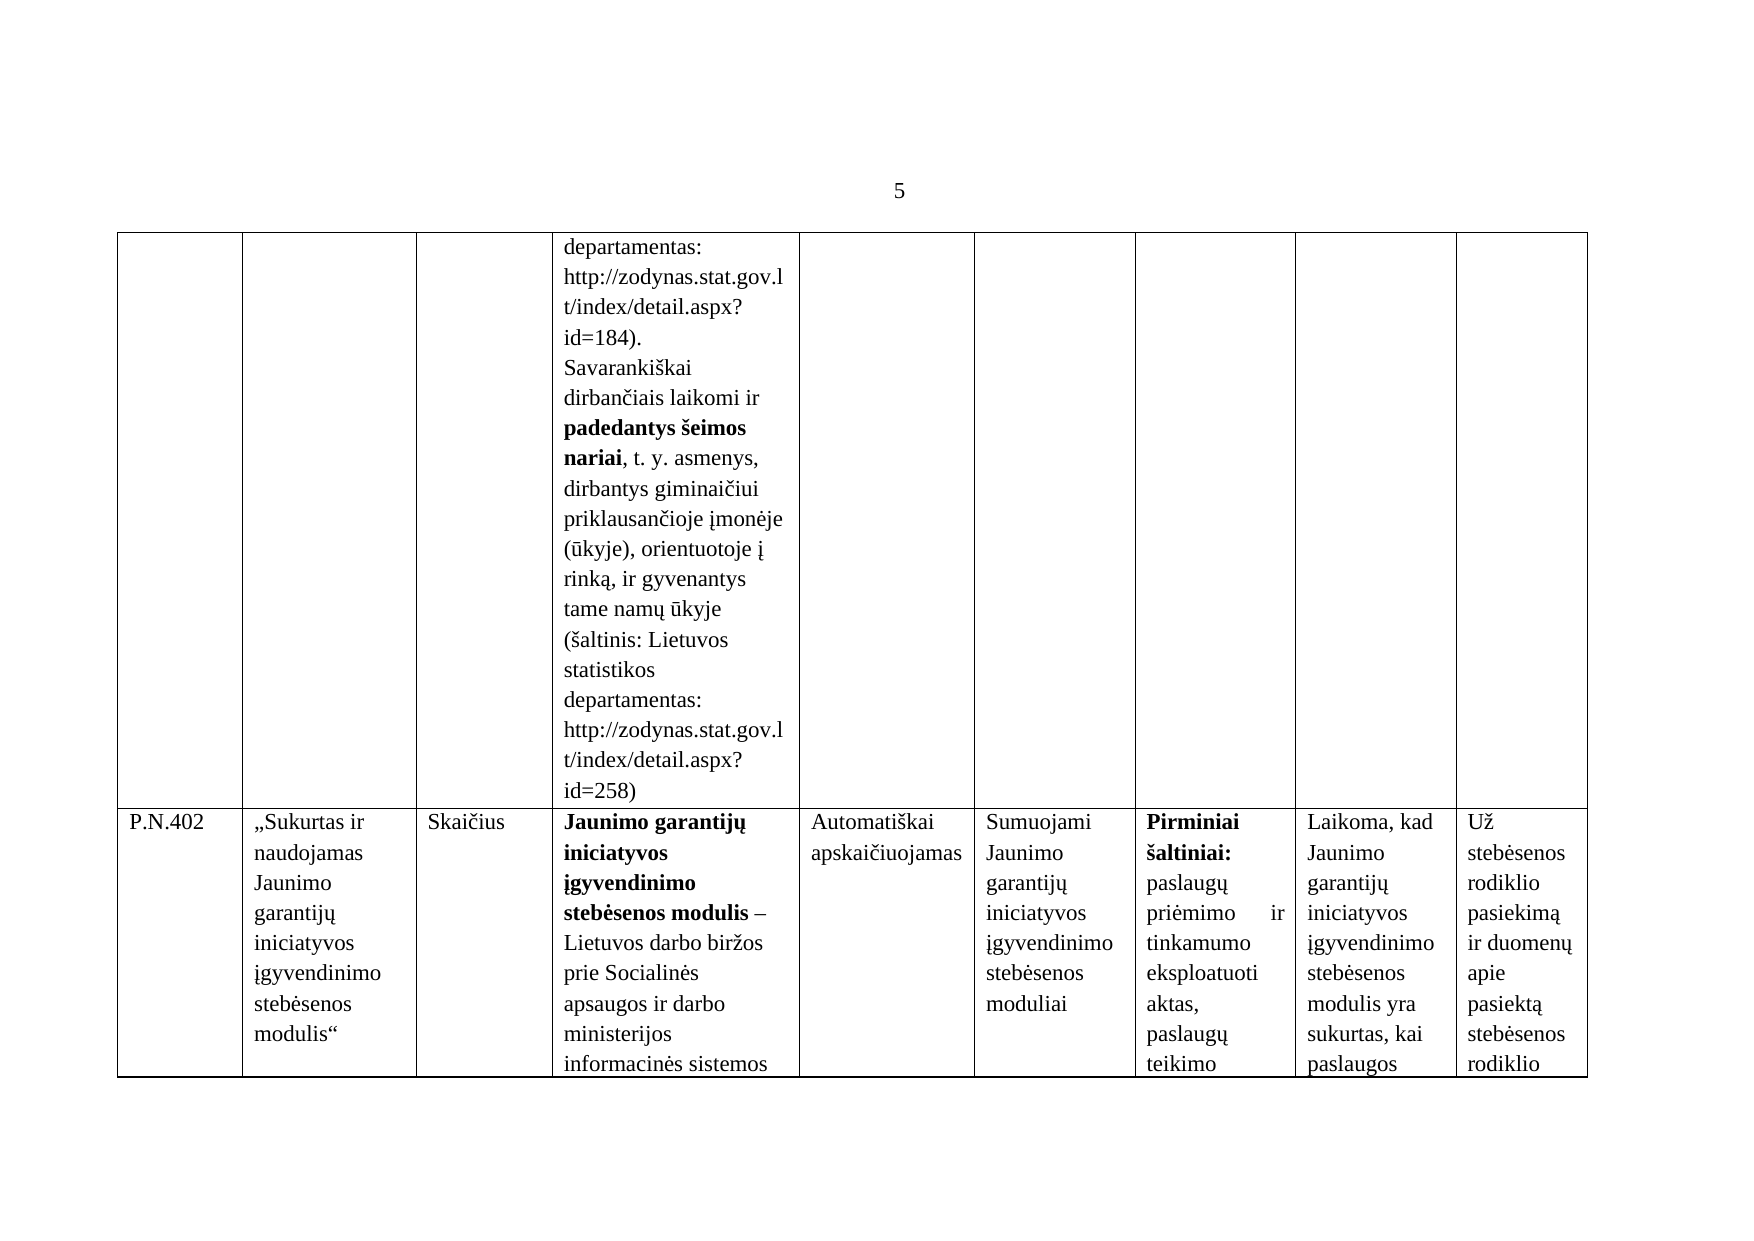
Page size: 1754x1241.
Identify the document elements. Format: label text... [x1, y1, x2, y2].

table_cell [1457, 233, 1587, 807]
table_cell Automatiškai apskaičiuojamas [800, 809, 974, 1076]
table_cell Pirminiai šaltiniai: paslaugų priėmimo ir tinkamumo eksploatuoti aktas, paslaugų teikimo [1136, 809, 1295, 1076]
table_cell [800, 233, 974, 807]
table_cell [113, 232, 117, 807]
table_cell [975, 233, 1135, 807]
table_cell Skaičius [417, 809, 552, 1076]
table_cell Sumuojami Jaunimo garantijų iniciatyvos įgyvendinimo stebėsenos moduliai [975, 809, 1135, 1076]
table_cell „Sukurtas ir naudojamas Jaunimo garantijų iniciatyvos įgyvendinimo stebėsenos modulis“ [243, 809, 416, 1076]
table_cell [1136, 233, 1295, 807]
table_cell [118, 233, 242, 807]
table_cell Laikoma, kad Jaunimo garantijų iniciatyvos įgyvendinimo stebėsenos modulis yra sukurtas, kai paslaugos [1296, 809, 1456, 1076]
table_cell Jaunimo garantijų iniciatyvos įgyvendinimo stebėsenos modulis – Lietuvos darbo biržos prie Socialinės apsaugos ir darbo ministerijos informacinės sistemos [553, 809, 799, 1076]
table_cell [113, 808, 117, 1076]
table_cell [417, 233, 552, 807]
table_cell Už stebėsenos rodiklio pasiekimą ir duomenų apie pasiektą stebėsenos rodiklio [1457, 809, 1587, 1076]
table_cell [243, 233, 416, 807]
table_cell [1296, 233, 1456, 807]
table_cell P.N.402 [118, 809, 242, 1076]
table_cell departamentas: http://zodynas.stat.gov.lt/index/detail.aspx?id=184). Savarankiškai dirbančiais laikomi ir padedantys šeimos nariai, t. y. asmenys, dirbantys giminaičiui priklausančioje įmonėje (ūkyje), orientuotoje į rinką, ir gyvenantys tame namų ūkyje (šaltinis: Lietuvos statistikos departamentas: http://zodynas.stat.gov.lt/index/detail.aspx?id=258) [553, 233, 799, 807]
